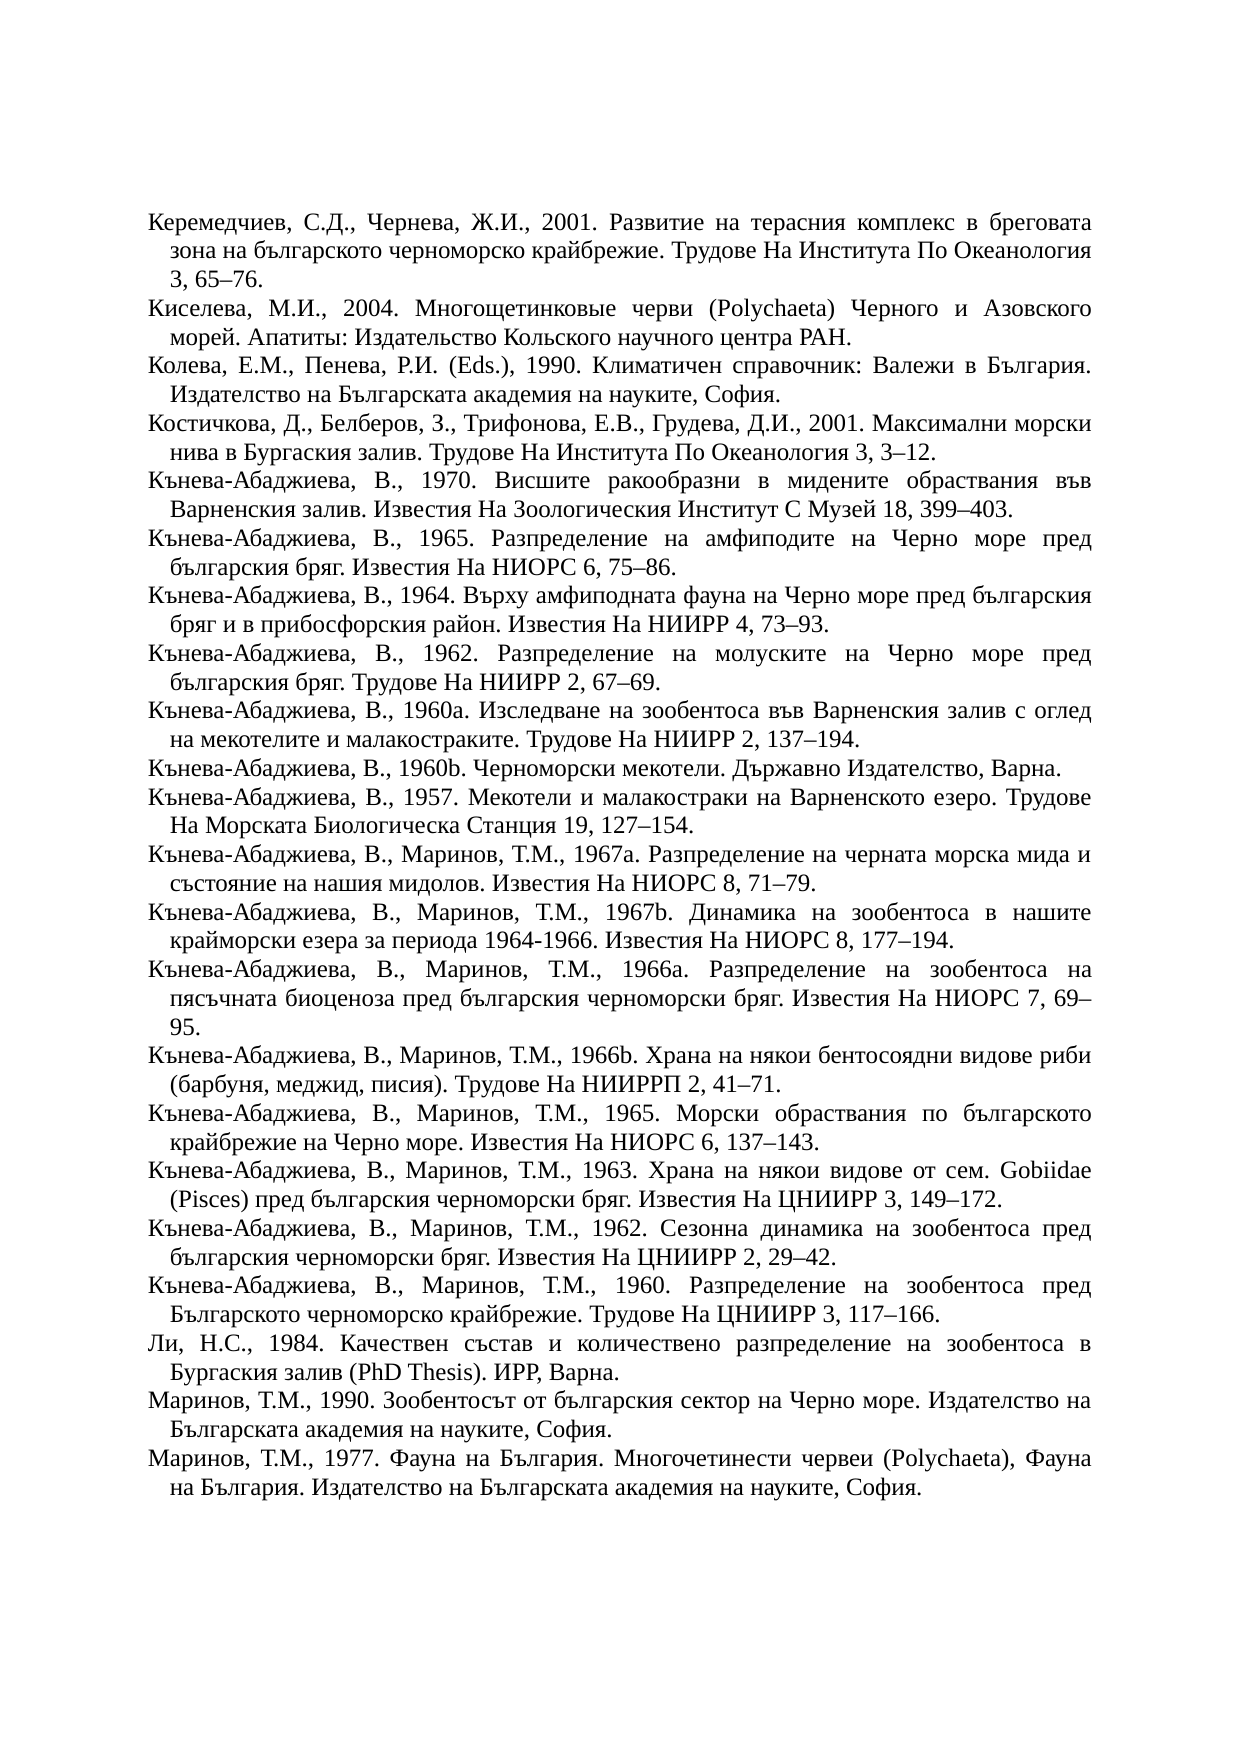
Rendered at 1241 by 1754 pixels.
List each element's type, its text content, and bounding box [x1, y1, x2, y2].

text Кънева-Абаджиева, В., 1957. Мекотели и малакостраки на Варненското езеро. Трудове На Морската Биологическа Станция 19, 127–154. [148, 782, 1093, 839]
text Кънева-Абаджиева, В., Маринов, Т.М., 1962. Сезонна динамика на зообентоса пред българския черноморски бряг. Известия На ЦНИИРР 2, 29–42. [148, 1213, 1093, 1270]
text Костичкова, Д., Белберов, З., Трифонова, Е.В., Грудева, Д.И., 2001. Максимални морски нива в Бургаския залив. Трудове На Института По Океанология 3, 3–12. [148, 408, 1093, 465]
text Кънева-Абаджиева, В., 1960b. Черноморски мекотели. Държавно Издателство, Варна. [148, 753, 1093, 782]
text Кънева-Абаджиева, В., 1964. Върху амфиподната фауна на Черно море пред българския бряг и в прибосфорския район. Известия На НИИРР 4, 73–93. [148, 580, 1093, 638]
text Керемедчиев, С.Д., Чернева, Ж.И., 2001. Развитие на терасния комплекс в бреговата зона на българското черноморско крайбрежие. Трудове На Института По Океанология 3, 65–76. [148, 207, 1093, 293]
text Кънева-Абаджиева, В., Маринов, Т.М., 1965. Морски обраствания по българското крайбрежие на Черно море. Известия На НИОРС 6, 137–143. [148, 1098, 1093, 1155]
text Маринов, Т.М., 1977. Фауна на България. Многочетинести червеи (Polychaeta), Фауна на България. Издателство на Българската академия на науките, София. [148, 1443, 1093, 1500]
text Кънева-Абаджиева, В., Маринов, Т.М., 1960. Разпределение на зообентоса пред Българското черноморско крайбрежие. Трудове На ЦНИИРР 3, 117–166. [148, 1270, 1093, 1328]
text Киселева, М.И., 2004. Многощетинковые черви (Polychaeta) Черного и Азовского морей. Апатиты: Издательство Кольского научного центра РАН. [148, 293, 1093, 350]
text Колева, Е.М., Пенева, Р.И. (Eds.), 1990. Климатичен справочник: Валежи в България. Издателство на Българската академия на науките, София. [148, 350, 1093, 408]
text Кънева-Абаджиева, В., 1960a. Изследване на зообентоса във Варненския залив с оглед на мекотелите и малакостраките. Трудове На НИИРР 2, 137–194. [148, 695, 1093, 753]
text Ли, Н.С., 1984. Качествен състав и количествено разпределение на зообентоса в Бургаския залив (PhD Thesis). ИРР, Варна. [148, 1328, 1093, 1385]
text Кънева-Абаджиева, В., Маринов, Т.М., 1963. Храна на някои видове от сем. Gobiidae (Pisces) пред българския черноморски бряг. Известия На ЦНИИРР 3, 149–172. [148, 1155, 1093, 1213]
text Кънева-Абаджиева, В., Маринов, Т.М., 1966a. Разпределение на зообентоса на пясъчната биоценоза пред българския черноморски бряг. Известия На НИОРС 7, 69–95. [148, 954, 1093, 1040]
text Кънева-Абаджиева, В., Маринов, Т.М., 1967b. Динамика на зообентоса в нашите крайморски езера за периода 1964-1966. Известия На НИОРС 8, 177–194. [148, 897, 1093, 954]
text Кънева-Абаджиева, В., 1970. Висшите ракообразни в мидените обраствания във Варненския залив. Известия На Зоологическия Институт С Музей 18, 399–403. [148, 465, 1093, 523]
text Кънева-Абаджиева, В., Маринов, Т.М., 1967a. Разпределение на черната морска мида и състояние на нашия мидолов. Известия На НИОРС 8, 71–79. [148, 839, 1093, 897]
text Маринов, Т.М., 1990. Зообентосът от българския сектор на Черно море. Издателство на Българската академия на науките, София. [148, 1385, 1093, 1443]
text Кънева-Абаджиева, В., 1965. Разпределение на амфиподите на Черно море пред българския бряг. Известия На НИОРС 6, 75–86. [148, 523, 1093, 580]
text Кънева-Абаджиева, В., 1962. Разпределение на молуските на Черно море пред българския бряг. Трудове На НИИРР 2, 67–69. [148, 638, 1093, 695]
text Кънева-Абаджиева, В., Маринов, Т.М., 1966b. Храна на някои бентосоядни видове риби (барбуня, меджид, писия). Трудове На НИИРРП 2, 41–71. [148, 1040, 1093, 1098]
